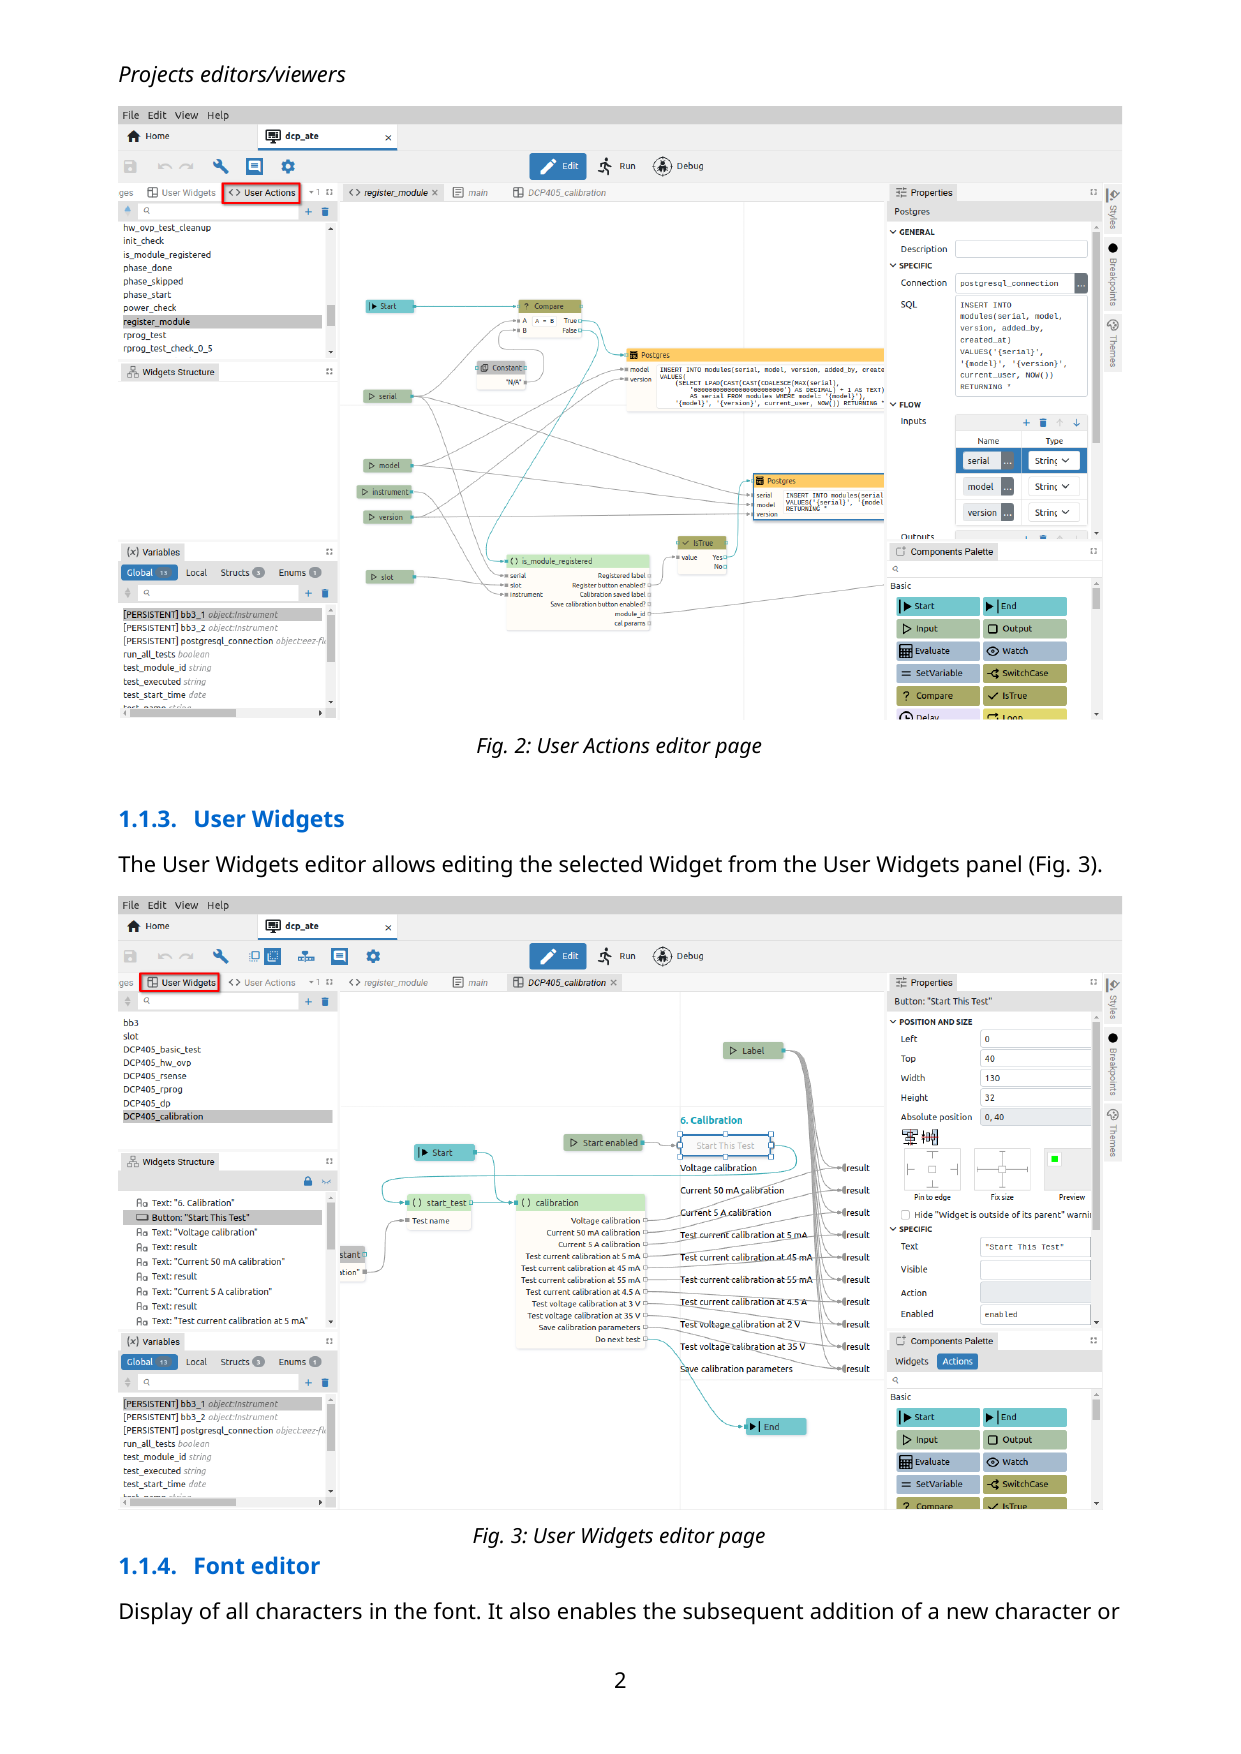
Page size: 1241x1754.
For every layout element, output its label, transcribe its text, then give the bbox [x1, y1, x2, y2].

text Fig. 2: User Actions editor page [118, 720, 1122, 759]
text The User Widgets editor allows editing the selected Widget from the User Widgets panel (Fig. 3). [118, 849, 1122, 879]
subtitle Font editor [118, 1550, 1122, 1581]
picture [118, 106, 1123, 720]
subtitle User Widgets [118, 803, 1122, 834]
text Display of all characters in the font. It also enables the subsequent addition of a new character or [118, 1596, 1122, 1626]
list Fig. 3: User Widgets editor page [118, 1510, 1122, 1550]
picture [118, 896, 1123, 1510]
